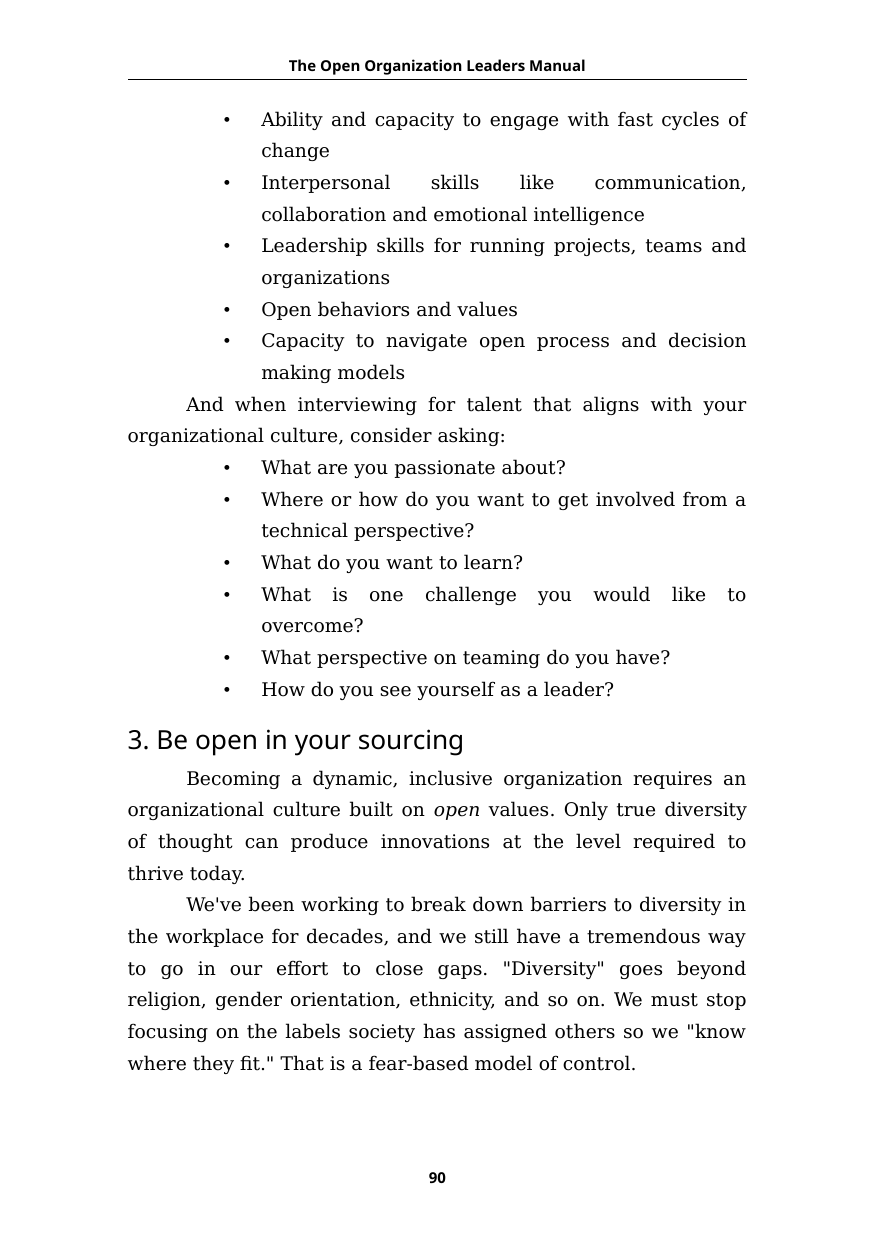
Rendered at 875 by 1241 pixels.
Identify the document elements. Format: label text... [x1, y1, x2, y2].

list What perspective on teaming do you have? [223, 647, 747, 669]
list How do you see yourself as a leader? [223, 679, 747, 701]
text Becoming a dynamic, inclusive organization requires an organizational culture built on open values. Only true diversity of thought can produce innovations at the level required to thrive today. [127, 768, 747, 885]
text We've been working to break down barriers to diversity in the workplace for decades, and we still have a tremendous way to go in our effort to close gaps. "Diversity" goes beyond religion, gender orientation, ethnicity, and so on. We must stop focusing on the labels society has assigned others so we "know where they fit." That is a fear-based model of control. [127, 894, 747, 1075]
subtitle 3. Be open in your sourcing [127, 725, 747, 755]
list What is one challenge you would like to overcome? [223, 584, 747, 637]
list Capacity to navigate open process and decision making models [223, 330, 747, 384]
list Leadership skills for running projects, teams and organizations [223, 235, 747, 289]
list What do you want to learn? [223, 552, 747, 574]
list Ability and capacity to engage with fast cycles of change [223, 109, 747, 162]
list Open behaviors and values [223, 299, 747, 321]
list Where or how do you want to get involved from a technical perspective? [223, 489, 747, 542]
text And when interviewing for talent that aligns with your organizational culture, consider asking: [127, 394, 747, 447]
list Interpersonal skills like communication, collaboration and emotional intelligence [223, 172, 747, 226]
list What are you passionate about? [223, 457, 747, 479]
